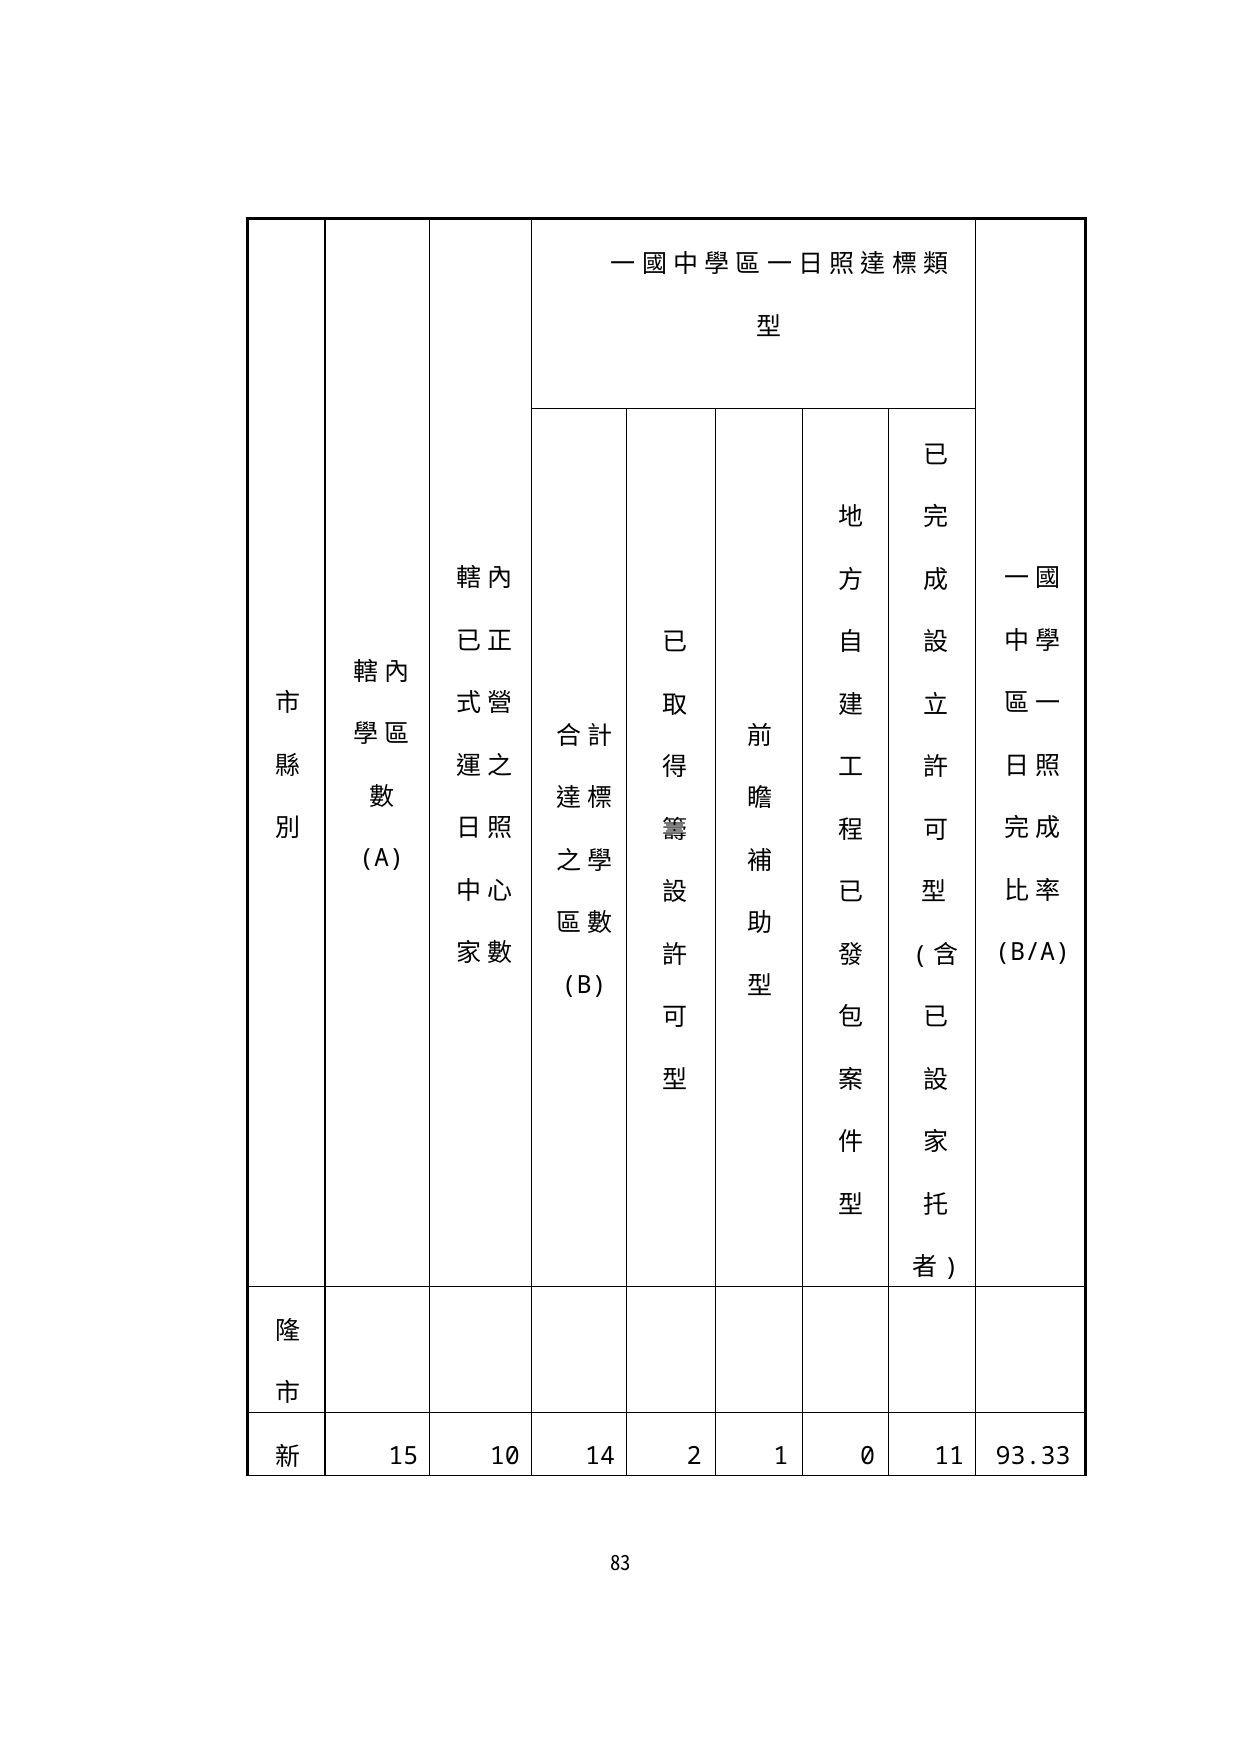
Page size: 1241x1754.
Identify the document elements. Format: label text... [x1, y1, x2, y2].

table_cell 1 [716, 1413, 802, 1475]
table_cell 前瞻補助型 [716, 409, 802, 1286]
table_cell [803, 1287, 888, 1412]
table_cell [430, 1287, 531, 1412]
table_cell 新 [249, 1413, 324, 1475]
table_cell [627, 1287, 715, 1412]
table_header 一國中學區一日照達標類型 [532, 220, 975, 407]
table_cell 15 [326, 1413, 429, 1475]
table_cell 合計達標之學區數 (B) [532, 409, 626, 1286]
table_cell [326, 1287, 429, 1412]
table_cell 0 [803, 1413, 888, 1475]
table_cell [889, 1287, 975, 1412]
table_cell 已取得籌設許可型 [627, 409, 715, 1286]
table_header 轄內學區數(A) [326, 220, 429, 1286]
table_cell 地方自建工程已發包案件型 [803, 409, 888, 1286]
table_header 市縣別 [249, 220, 324, 1286]
table_header 一國中學區一日照完成比率 (B/A) [976, 220, 1084, 1286]
table_cell 14 [532, 1413, 626, 1475]
table_cell 10 [430, 1413, 531, 1475]
table_cell 93.33 [976, 1413, 1084, 1475]
table_cell [976, 1287, 1084, 1412]
table_cell [532, 1287, 626, 1412]
table_cell 11 [889, 1413, 975, 1475]
table_cell 已完成設立許可型(含已設家托者) [889, 409, 975, 1286]
table_cell 2 [627, 1413, 715, 1475]
table_cell 隆市 [249, 1287, 324, 1412]
table_cell [716, 1287, 802, 1412]
table_header 轄內已正式營運之日照中心家數 [430, 220, 531, 1286]
